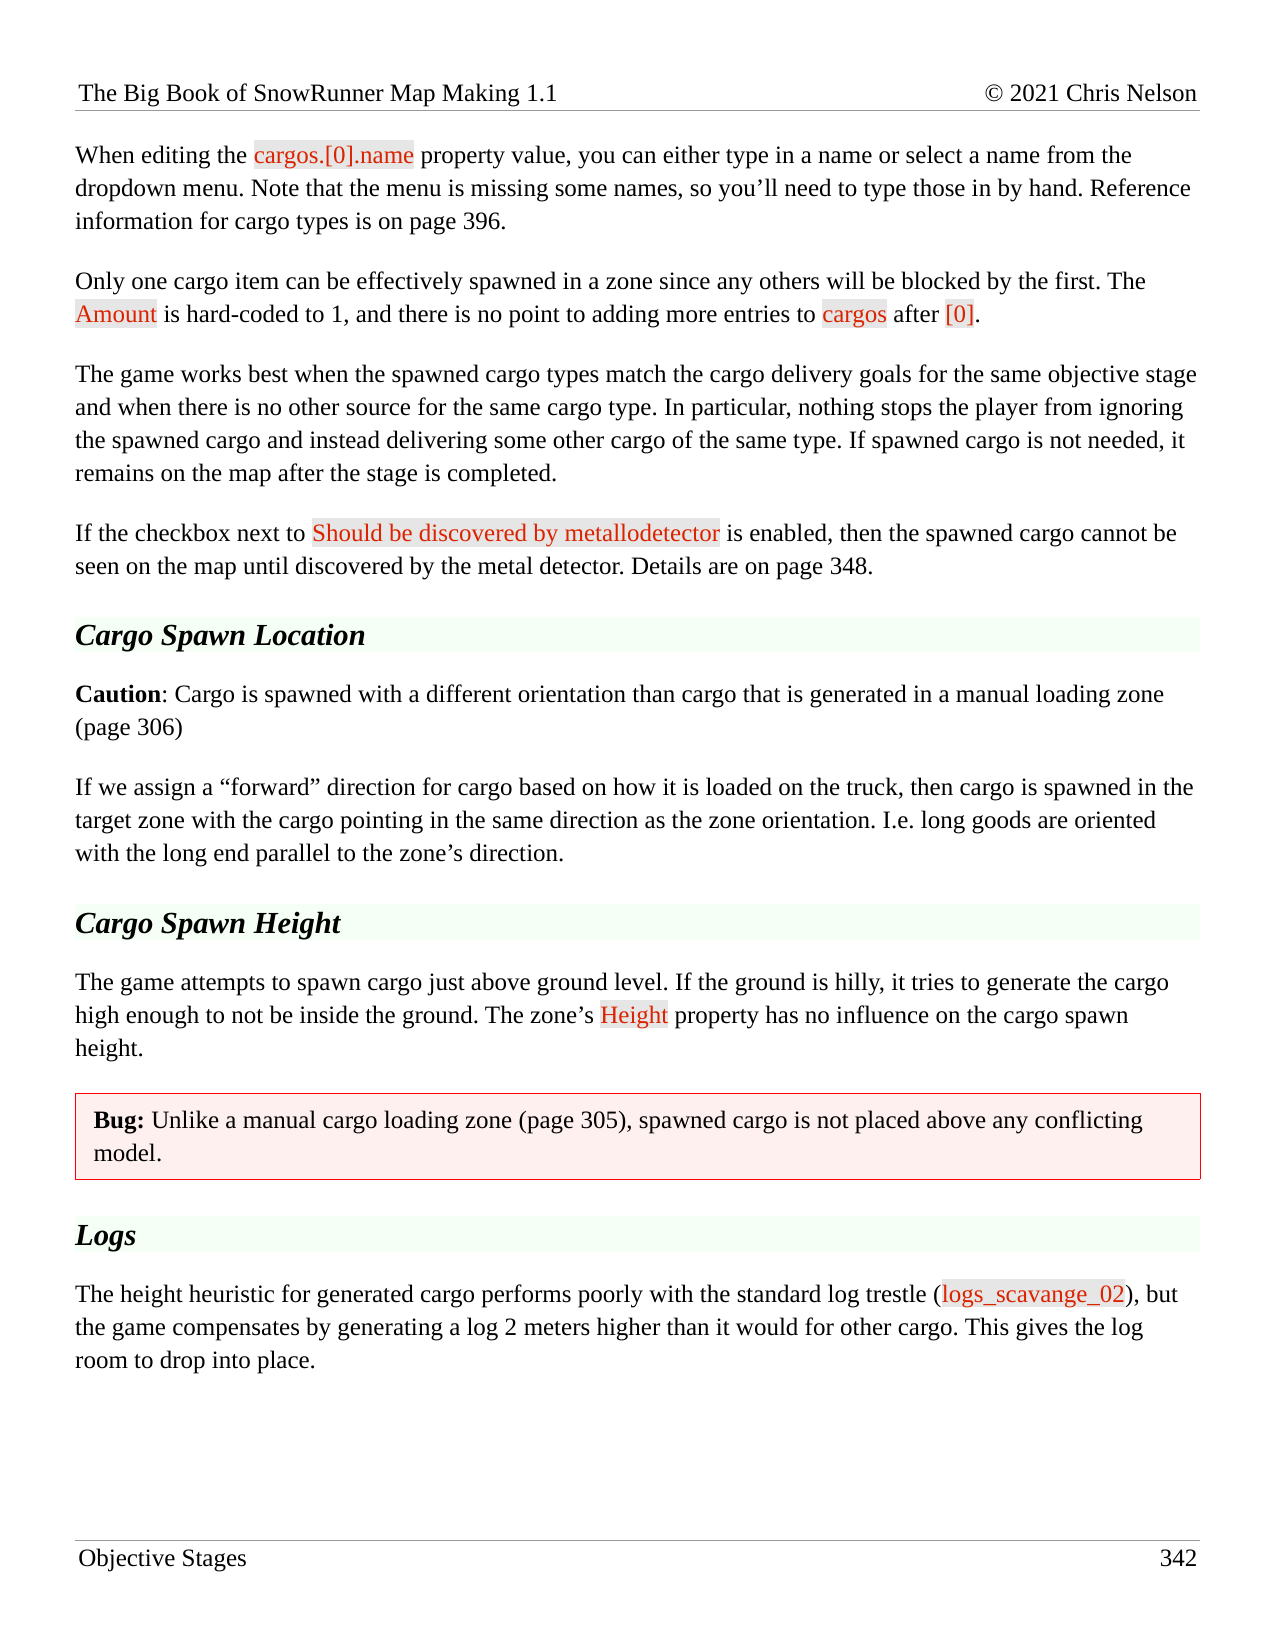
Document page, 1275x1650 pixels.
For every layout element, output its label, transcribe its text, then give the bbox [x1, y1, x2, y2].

subtitle Logs [75, 1216, 1200, 1252]
text Caution: Cargo is spawned with a different orientation than cargo that is generated in a manual loading zone (page 306) [75, 679, 1200, 741]
text If we assign a “forward” direction for cargo based on how it is loaded on the truck, then cargo is spawned in the target zone with the cargo pointing in the same direction as the zone orientation. I.e. long goods are oriented with the long end parallel to the zone’s direction. [75, 772, 1200, 867]
subtitle Cargo Spawn Location [75, 617, 1200, 652]
text When editing the cargos.[0].name property value, you can either type in a name or select a name from the dropdown menu. Note that the menu is missing some names, so you’ll need to type those in by hand. Reference information for cargo types is on page 396. [75, 140, 1200, 235]
list Unlike a manual cargo loading zone (page 305), spawned cargo is not placed above any conflicting model. [76, 1094, 1200, 1179]
text If the checkbox next to Should be discovered by metallodetector is enabled, then the spawned cargo cannot be seen on the map until discovered by the metal detector. Details are on page 348. [75, 518, 1200, 580]
text The height heuristic for generated cargo performs poorly with the standard log trestle (logs_scavange_02), but the game compensates by generating a log 2 meters higher than it would for other cargo. This gives the log room to drop into place. [75, 1279, 1200, 1373]
text The game attempts to spawn cargo just above ground level. If the ground is hilly, it tries to generate the cargo high enough to not be inside the ground. The zone’s Height property has no influence on the cargo spawn height. [75, 967, 1200, 1062]
text Only one cargo item can be effectively spawned in a zone since any others will be blocked by the first. The Amount is hard-coded to 1, and there is no point to adding more entries to cargos after [0]. [75, 266, 1200, 328]
text The game works best when the spawned cargo types match the cargo delivery goals for the same objective stage and when there is no other source for the same cargo type. In particular, nothing stops the player from ignoring the spawned cargo and instead delivering some other cargo of the same type. If spawned cargo is not needed, it remains on the map after the stage is completed. [75, 359, 1200, 487]
subtitle Cargo Spawn Height [75, 904, 1200, 940]
